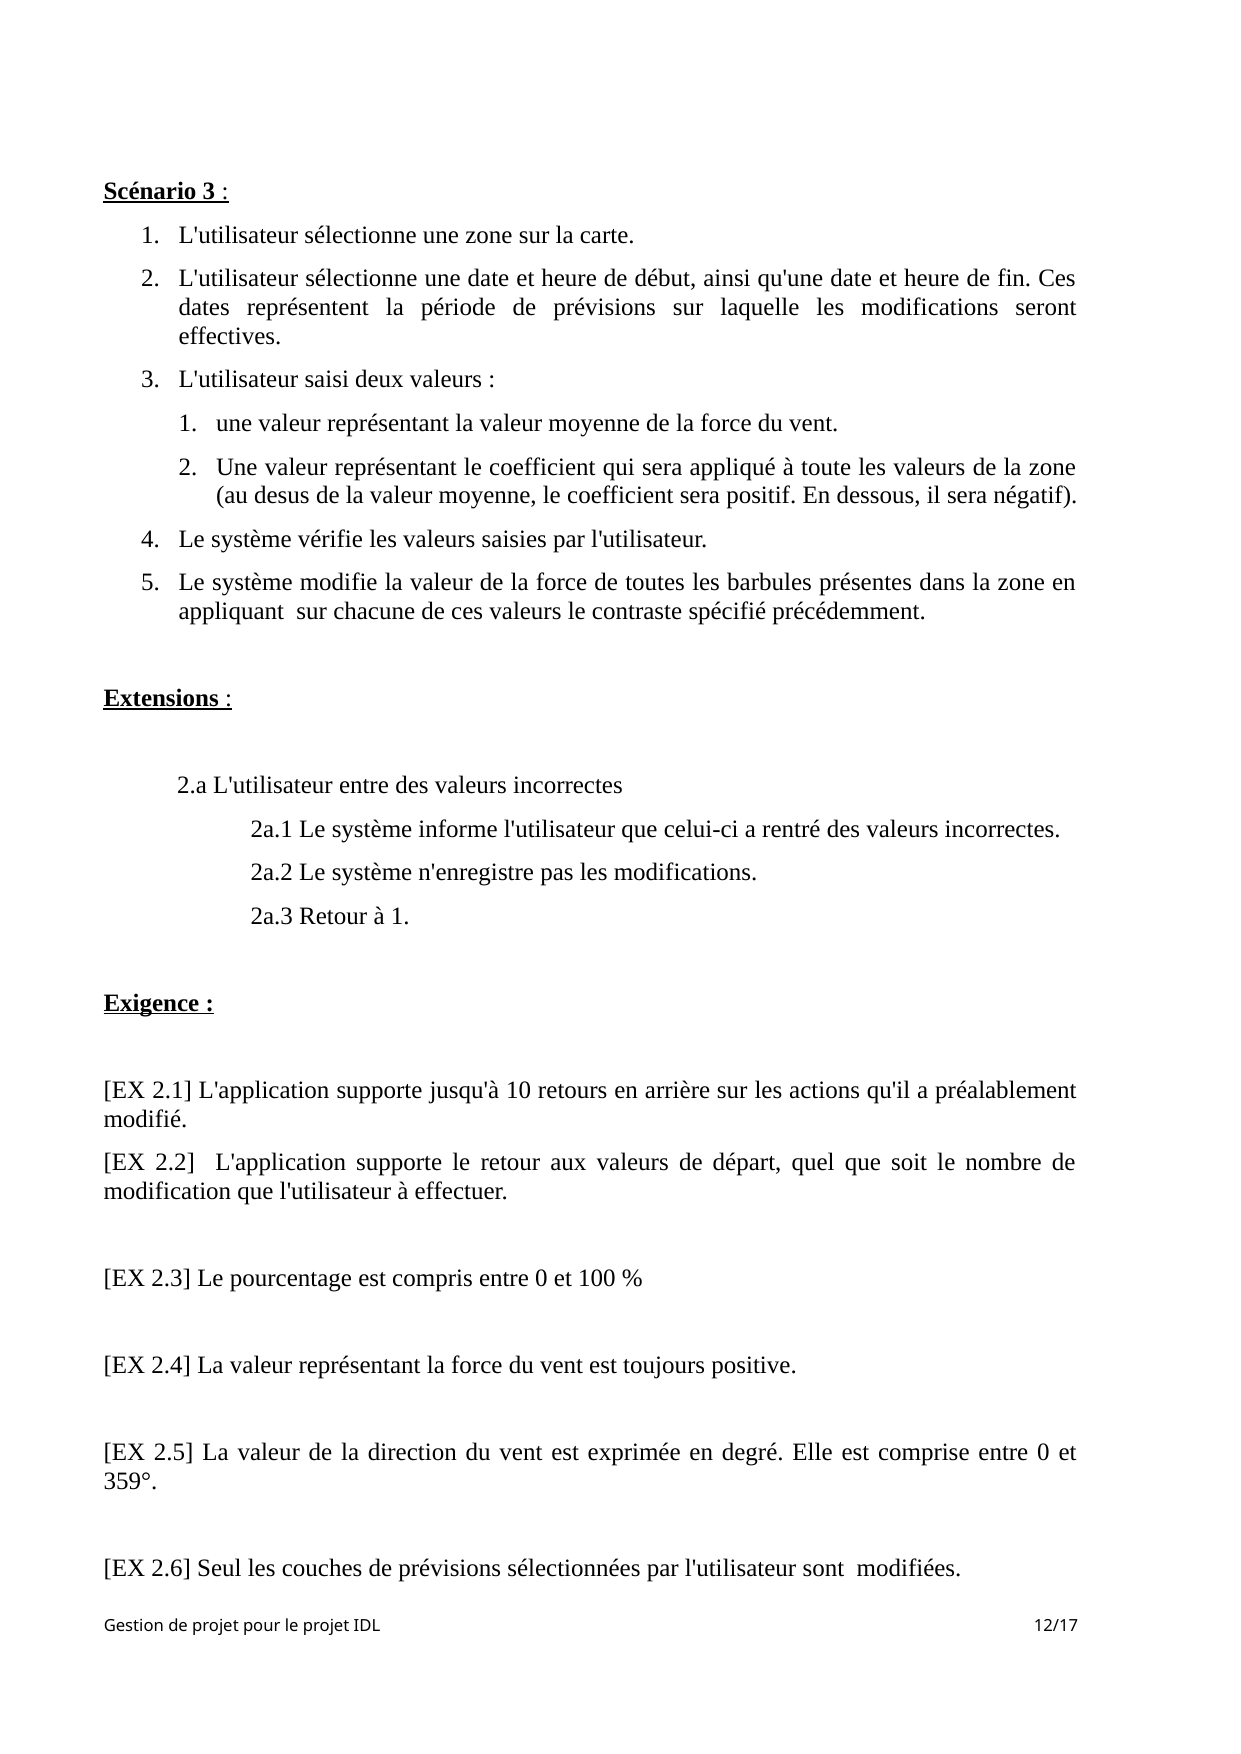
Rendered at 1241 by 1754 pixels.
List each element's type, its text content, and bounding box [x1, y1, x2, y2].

text 2.a L'utilisateur entre des valeurs incorrectes [103, 770, 1078, 799]
list L'utilisateur sélectionne une date et heure de début, ainsi qu'une date et heure de fin. Ces dates représentent la période de prévisions sur laquelle les modifications seront effectives. [141, 263, 1078, 350]
text 2a.2 Le système n'enregistre pas les modifications. [103, 857, 1078, 886]
list Le système vérifie les valeurs saisies par l'utilisateur. [141, 524, 1078, 553]
list Le système modifie la valeur de la force de toutes les barbules présentes dans la zone en appliquant sur chacune de ces valeurs le contraste spécifié précédemment. [141, 567, 1078, 625]
text Extensions : [103, 683, 1078, 712]
text Exigence : [103, 988, 1078, 1017]
text [EX 2.6] Seul les couches de prévisions sélectionnées par l'utilisateur sont modifiées. [103, 1553, 1078, 1582]
text [EX 2.1] L'application supporte jusqu'à 10 retours en arrière sur les actions qu'il a préalablement modifié. [103, 1075, 1078, 1133]
text Scénario 3 : [103, 176, 1078, 205]
text [EX 2.2] L'application supporte le retour aux valeurs de départ, quel que soit le nombre de modification que l'utilisateur à effectuer. [103, 1147, 1078, 1205]
text 2a.1 Le système informe l'utilisateur que celui-ci a rentré des valeurs incorrectes. [103, 814, 1078, 843]
text [EX 2.5] La valeur de la direction du vent est exprimée en degré. Elle est comprise entre 0 et 359°. [103, 1437, 1078, 1495]
list Une valeur représentant le coefficient qui sera appliqué à toute les valeurs de la zone (au desus de la valeur moyenne, le coefficient sera positif. En dessous, il sera négatif). [178, 452, 1078, 509]
text [EX 2.4] La valeur représentant la force du vent est toujours positive. [103, 1350, 1078, 1379]
text 2a.3 Retour à 1. [103, 901, 1078, 930]
list une valeur représentant la valeur moyenne de la force du vent. [178, 408, 1078, 437]
text [EX 2.3] Le pourcentage est compris entre 0 et 100 % [103, 1263, 1078, 1292]
list L'utilisateur sélectionne une zone sur la carte. [141, 220, 1078, 249]
list L'utilisateur saisi deux valeurs : [141, 364, 1078, 393]
